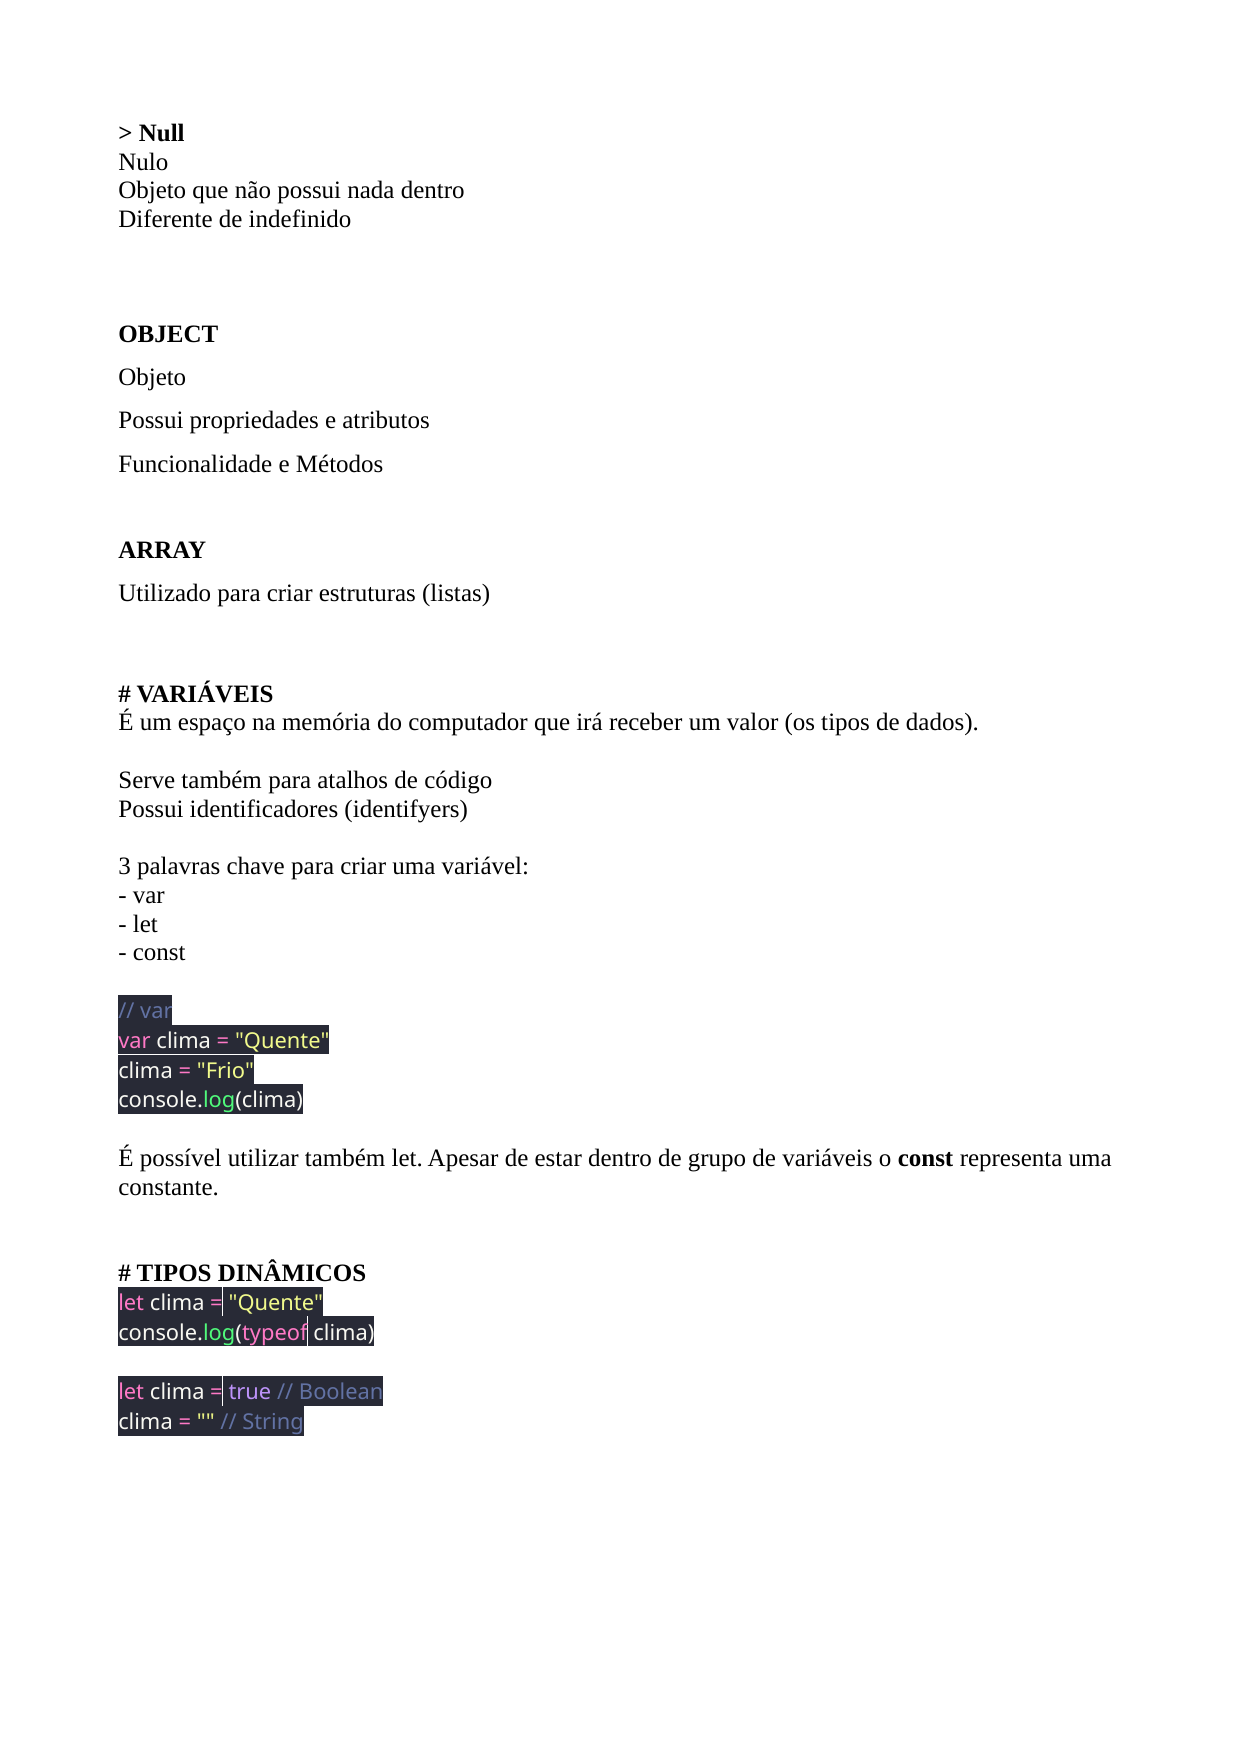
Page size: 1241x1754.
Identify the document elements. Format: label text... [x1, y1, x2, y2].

text Funcionalidade e Métodos [118, 449, 1122, 477]
text var clima = "Quente" [118, 1025, 1122, 1054]
text - let [118, 909, 1122, 937]
text # TIPOS DINÂMICOS [118, 1258, 1122, 1287]
text Objeto que não possui nada dentro [118, 176, 1122, 204]
text Objeto [118, 362, 1122, 391]
text OBJECT [118, 319, 1122, 348]
text Utilizado para criar estruturas (listas) [118, 578, 1122, 607]
text É um espaço na memória do computador que irá receber um valor (os tipos de dados). [118, 707, 1122, 736]
text - var [118, 880, 1122, 909]
text # VARIÁVEIS [118, 679, 1122, 707]
text Possui propriedades e atributos [118, 406, 1122, 434]
text > Null [118, 118, 1122, 147]
text let clima = "Quente" [118, 1287, 1122, 1316]
text // var [118, 995, 1122, 1025]
text É possível utilizar também let. Apesar de estar dentro de grupo de variáveis o const representa uma constante. [118, 1143, 1122, 1200]
text ARRAY [118, 535, 1122, 564]
text Nulo [118, 147, 1122, 176]
text console.log(clima) [118, 1084, 1122, 1114]
text 3 palavras chave para criar uma variável: [118, 851, 1122, 880]
text let clima = true // Boolean [118, 1376, 1122, 1406]
text console.log(typeof clima) [118, 1316, 1122, 1346]
text clima = "" // String [118, 1406, 1122, 1436]
text - const [118, 937, 1122, 966]
text Diferente de indefinido [118, 204, 1122, 233]
text clima = "Frio" [118, 1054, 1122, 1084]
text Serve também para atalhos de código [118, 765, 1122, 794]
text Possui identificadores (identifyers) [118, 794, 1122, 822]
